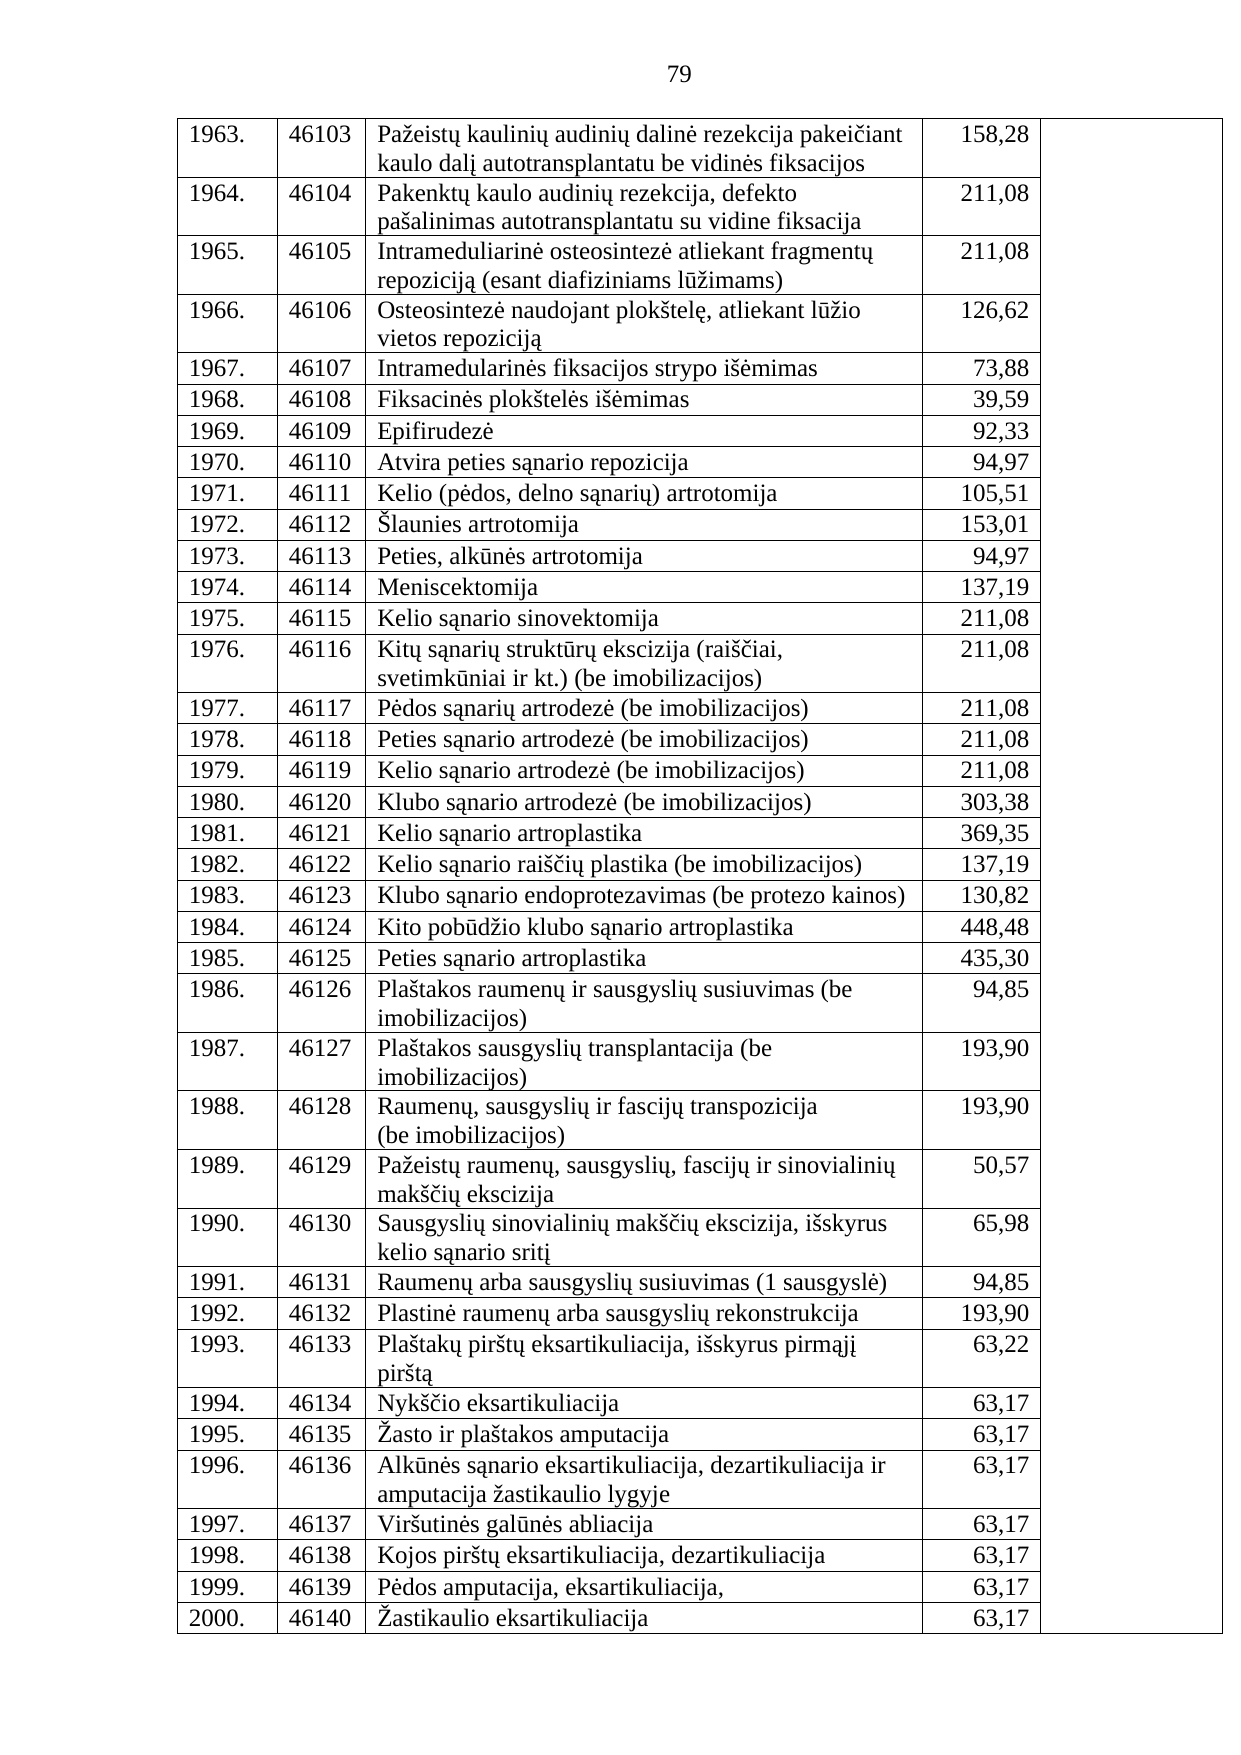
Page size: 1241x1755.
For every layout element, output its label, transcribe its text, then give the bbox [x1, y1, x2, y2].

table_cell 193,90 [923, 1298, 1040, 1328]
table_cell Pažeistų raumenų, sausgyslių, fascijų ir sinovialinių makščių ekscizija [366, 1150, 922, 1207]
table_cell 92,33 [923, 416, 1040, 446]
table_cell 63,17 [923, 1509, 1040, 1539]
table_cell Pažeistų kaulinių audinių dalinė rezekcija pakeičiant kaulo dalį autotransplantatu be vidinės fiksacijos [366, 119, 922, 177]
table_cell 65,98 [923, 1209, 1040, 1266]
table_cell 46135 [278, 1419, 365, 1449]
table_cell Plastinė raumenų arba sausgyslių rekonstrukcija [366, 1298, 922, 1328]
table_cell 46136 [278, 1451, 365, 1508]
table_cell Kito pobūdžio klubo sąnario artroplastika [366, 912, 922, 942]
table_cell Kitų sąnarių struktūrų ekscizija (raiščiai, svetimkūniai ir kt.) (be imobilizacijos) [366, 635, 922, 692]
table_cell Alkūnės sąnario eksartikuliacija, dezartikuliacija ir amputacija žastikaulio lygyje [366, 1451, 922, 1508]
table_cell Peties sąnario artroplastika [366, 943, 922, 973]
table_cell 46110 [278, 447, 365, 477]
table_cell Žasto ir plaštakos amputacija [366, 1419, 922, 1449]
table_cell 1979. [178, 756, 277, 786]
table_cell 1976. [178, 635, 277, 692]
table_cell 1997. [178, 1509, 277, 1539]
table_cell 46106 [278, 295, 365, 352]
table_cell Kojos pirštų eksartikuliacija, dezartikuliacija [366, 1540, 922, 1571]
table_cell Šlaunies artrotomija [366, 510, 922, 540]
table_cell Plaštakos sausgyslių transplantacija (be imobilizacijos) [366, 1033, 922, 1090]
table_cell 46125 [278, 943, 365, 973]
table_cell 46117 [278, 693, 365, 723]
table_cell 1981. [178, 818, 277, 848]
table_cell Kelio sąnario raiščių plastika (be imobilizacijos) [366, 849, 922, 879]
table_cell 1983. [178, 881, 277, 911]
table_cell 46113 [278, 541, 365, 571]
table_cell Klubo sąnario endoprotezavimas (be protezo kainos) [366, 881, 922, 911]
table_cell 1965. [178, 236, 277, 294]
table_cell Meniscektomija [366, 572, 922, 602]
table_cell Peties sąnario artrodezė (be imobilizacijos) [366, 724, 922, 754]
table_cell 211,08 [923, 236, 1040, 294]
table_cell 46108 [278, 385, 365, 415]
table_cell 46109 [278, 416, 365, 446]
table_cell 46128 [278, 1091, 365, 1149]
table_cell 1963. [178, 119, 277, 177]
table_cell 46118 [278, 724, 365, 754]
table_cell 46137 [278, 1509, 365, 1539]
table_cell 46105 [278, 236, 365, 294]
table_cell 94,85 [923, 1267, 1040, 1297]
table_cell 46123 [278, 881, 365, 911]
table_cell 1988. [178, 1091, 277, 1149]
table_cell Kelio sąnario sinovektomija [366, 603, 922, 633]
table_cell 39,59 [923, 385, 1040, 415]
table_cell 137,19 [923, 572, 1040, 602]
table_cell 46114 [278, 572, 365, 602]
table_cell 1992. [178, 1298, 277, 1328]
table_cell 46119 [278, 756, 365, 786]
table_cell 211,08 [923, 693, 1040, 723]
table_cell Pakenktų kaulo audinių rezekcija, defekto pašalinimas autotransplantatu su vidine fiksacija [366, 178, 922, 235]
table_cell 63,17 [923, 1540, 1040, 1571]
table_cell Klubo sąnario artrodezė (be imobilizacijos) [366, 787, 922, 817]
table_cell 46111 [278, 478, 365, 508]
table_cell 1984. [178, 912, 277, 942]
table_cell 1966. [178, 295, 277, 352]
table_cell 46138 [278, 1540, 365, 1571]
table_cell 1987. [178, 1033, 277, 1090]
table_cell 1986. [178, 974, 277, 1032]
table_cell 369,35 [923, 818, 1040, 848]
table_cell 63,17 [923, 1603, 1040, 1633]
table_cell 1994. [178, 1388, 277, 1418]
table_cell 1999. [178, 1572, 277, 1602]
table_cell Kelio sąnario artroplastika [366, 818, 922, 848]
table_cell Osteosintezė naudojant plokštelę, atliekant lūžio vietos repoziciją [366, 295, 922, 352]
table_cell 63,17 [923, 1451, 1040, 1508]
table_cell 211,08 [923, 724, 1040, 754]
table_cell 46140 [278, 1603, 365, 1633]
table_cell 1978. [178, 724, 277, 754]
table_cell 2000. [178, 1603, 277, 1633]
table_cell 1980. [178, 787, 277, 817]
table_cell 63,22 [923, 1330, 1040, 1387]
table_cell 1995. [178, 1419, 277, 1449]
table_cell 46107 [278, 353, 365, 383]
table_cell Epifirudezė [366, 416, 922, 446]
table_cell 46129 [278, 1150, 365, 1207]
table_cell 1990. [178, 1209, 277, 1266]
table_cell Sausgyslių sinovialinių makščių ekscizija, išskyrus kelio sąnario sritį [366, 1209, 922, 1266]
table_cell 94,97 [923, 447, 1040, 477]
table_cell 211,08 [923, 756, 1040, 786]
table_cell Fiksacinės plokštelės išėmimas [366, 385, 922, 415]
table_cell 46116 [278, 635, 365, 692]
table_cell 46139 [278, 1572, 365, 1602]
table_cell 1972. [178, 510, 277, 540]
table_cell Intrameduliarinė osteosintezė atliekant fragmentų repoziciją (esant diafiziniams lūžimams) [366, 236, 922, 294]
table_cell 1973. [178, 541, 277, 571]
table_cell 1964. [178, 178, 277, 235]
table_cell 94,85 [923, 974, 1040, 1032]
table_cell Pėdos amputacija, eksartikuliacija, [366, 1572, 922, 1602]
table_cell 63,17 [923, 1388, 1040, 1418]
table_cell 1975. [178, 603, 277, 633]
table_cell 126,62 [923, 295, 1040, 352]
table_cell 46120 [278, 787, 365, 817]
table_cell 1969. [178, 416, 277, 446]
table_cell 1982. [178, 849, 277, 879]
table_cell Raumenų, sausgyslių ir fascijų transpozicija (be imobilizacijos) [366, 1091, 922, 1149]
table_cell Atvira peties sąnario repozicija [366, 447, 922, 477]
table_cell Nykščio eksartikuliacija [366, 1388, 922, 1418]
table_cell 1991. [178, 1267, 277, 1297]
table_cell Raumenų arba sausgyslių susiuvimas (1 sausgyslė) [366, 1267, 922, 1297]
table_cell 193,90 [923, 1091, 1040, 1149]
table_cell Pėdos sąnarių artrodezė (be imobilizacijos) [366, 693, 922, 723]
table_cell 1971. [178, 478, 277, 508]
table_cell Kelio (pėdos, delno sąnarių) artrotomija [366, 478, 922, 508]
table_cell 46131 [278, 1267, 365, 1297]
table_cell 50,57 [923, 1150, 1040, 1207]
table_cell 46104 [278, 178, 365, 235]
table_cell Plaštakos raumenų ir sausgyslių susiuvimas (be imobilizacijos) [366, 974, 922, 1032]
table_cell 46112 [278, 510, 365, 540]
table_cell 1974. [178, 572, 277, 602]
table_cell 1993. [178, 1330, 277, 1387]
table_cell 46121 [278, 818, 365, 848]
table_cell 435,30 [923, 943, 1040, 973]
table_cell 105,51 [923, 478, 1040, 508]
table_cell Kelio sąnario artrodezė (be imobilizacijos) [366, 756, 922, 786]
table_cell 73,88 [923, 353, 1040, 383]
table_cell 46122 [278, 849, 365, 879]
table_cell 1998. [178, 1540, 277, 1571]
table_cell 46134 [278, 1388, 365, 1418]
table_cell 1989. [178, 1150, 277, 1207]
table_cell 1967. [178, 353, 277, 383]
table_cell 46124 [278, 912, 365, 942]
table_cell Žastikaulio eksartikuliacija [366, 1603, 922, 1633]
table_cell 1996. [178, 1451, 277, 1508]
table_cell Viršutinės galūnės abliacija [366, 1509, 922, 1539]
table_cell 211,08 [923, 603, 1040, 633]
table_cell 211,08 [923, 635, 1040, 692]
table_cell 46115 [278, 603, 365, 633]
table_cell 63,17 [923, 1572, 1040, 1602]
table_cell 158,28 [923, 119, 1040, 177]
table_cell 46133 [278, 1330, 365, 1387]
table_cell 448,48 [923, 912, 1040, 942]
table_cell 193,90 [923, 1033, 1040, 1090]
table_cell Plaštakų pirštų eksartikuliacija, išskyrus pirmąjį pirštą [366, 1330, 922, 1387]
table_cell 137,19 [923, 849, 1040, 879]
table_cell 1977. [178, 693, 277, 723]
table_cell 46103 [278, 119, 365, 177]
table_cell 211,08 [923, 178, 1040, 235]
table_cell Peties, alkūnės artrotomija [366, 541, 922, 571]
table_cell 46127 [278, 1033, 365, 1090]
table_cell 1985. [178, 943, 277, 973]
table_cell 94,97 [923, 541, 1040, 571]
table_cell 46130 [278, 1209, 365, 1266]
table_cell [1041, 119, 1222, 1633]
table_cell 130,82 [923, 881, 1040, 911]
table_cell 303,38 [923, 787, 1040, 817]
table_cell Intramedularinės fiksacijos strypo išėmimas [366, 353, 922, 383]
table_cell 1968. [178, 385, 277, 415]
table_cell 63,17 [923, 1419, 1040, 1449]
table_cell 1970. [178, 447, 277, 477]
table_cell 153,01 [923, 510, 1040, 540]
table_cell 46126 [278, 974, 365, 1032]
table_cell 46132 [278, 1298, 365, 1328]
